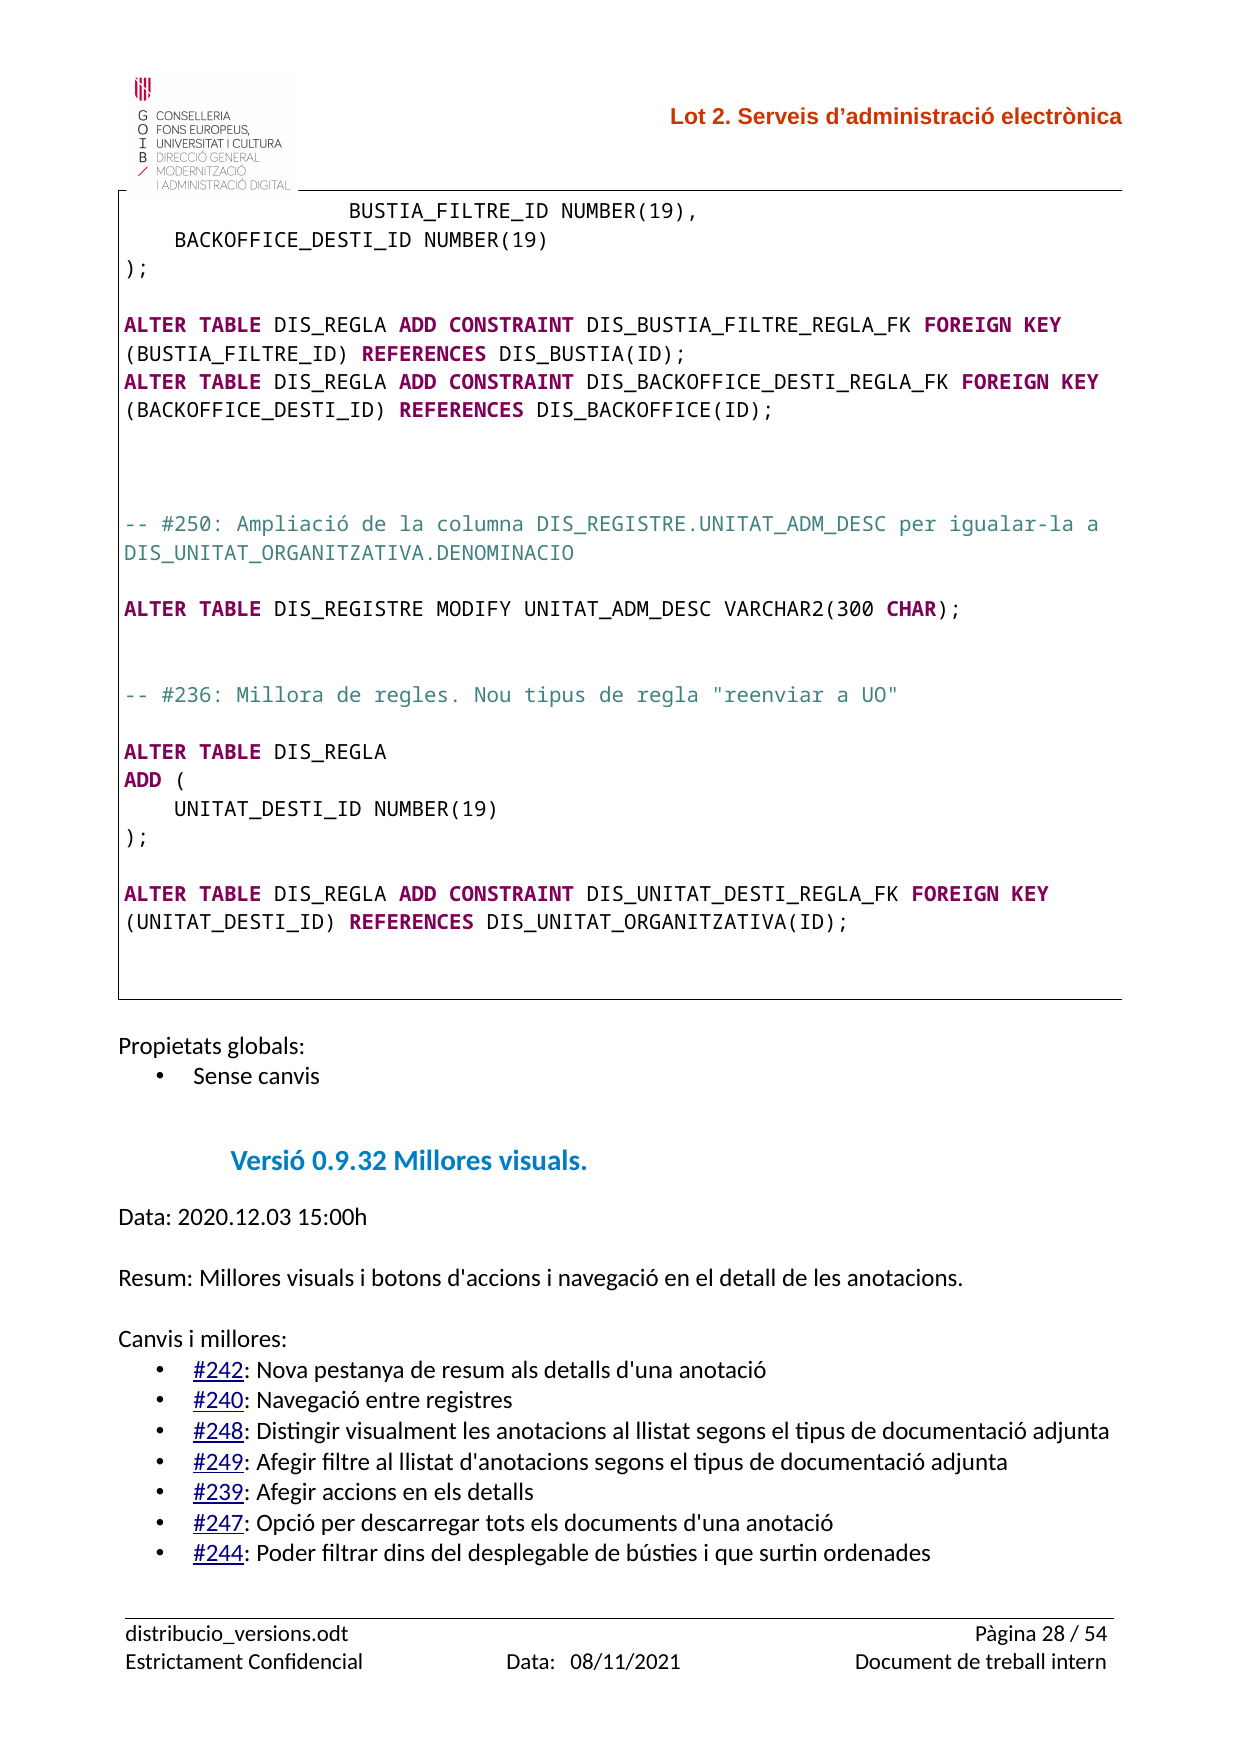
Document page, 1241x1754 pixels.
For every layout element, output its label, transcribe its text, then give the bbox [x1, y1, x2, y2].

list #249: Afegir filtre al llistat d'anotacions segons el tipus de documentació adjunta [156, 1446, 1122, 1476]
picture [126, 70, 299, 197]
list #242: Nova pestanya de resum als detalls d'una anotació [156, 1354, 1122, 1384]
list #248: Distingir visualment les anotacions al llistat segons el tipus de documentació adjunta [156, 1415, 1122, 1446]
text Propietats globals: [118, 1030, 1122, 1061]
list #240: Navegació entre registres [156, 1384, 1122, 1415]
subtitle Versió 0.9.32 Millores visuals. [153, 1142, 1122, 1178]
text Canvis i millores: [118, 1323, 1122, 1354]
list Sense canvis [156, 1061, 1122, 1091]
list #244: Poder filtrar dins del desplegable de bústies i que surtin ordenades [156, 1537, 1122, 1568]
list #239: Afegir accions en els detalls [156, 1476, 1122, 1507]
text Data: 2020.12.03 15:00h [118, 1201, 1122, 1232]
list #247: Opció per descarregar tots els documents d'una anotació [156, 1507, 1122, 1537]
text Resum: Millores visuals i botons d'accions i navegació en el detall de les anotacions. [118, 1262, 1122, 1293]
table_header BUSTIA_FILTRE_ID NUMBER(19), BACKOFFICE_DESTI_ID NUMBER(19) ); ALTER TABLE DIS_REGLA ADD CONSTRAINT DIS_BUSTIA_FILTRE_REGLA_FK FOREIGN KEY (BUSTIA_FILTRE_ID) REFERENCES DIS_BUSTIA(ID); ALTER TABLE DIS_REGLA ADD CONSTRAINT DIS_BACKOFFICE_DESTI_REGLA_FK FOREIGN KEY (BACKOFFICE_DESTI_ID) REFERENCES DIS_BACKOFFICE(ID); -- #250: Ampliació de la columna DIS_REGISTRE.UNITAT_ADM_DESC per igualar-la a DIS_UNITAT_ORGANITZATIVA.DENOMINACIO ALTER TABLE DIS_REGISTRE MODIFY UNITAT_ADM_DESC VARCHAR2(300 CHAR); -- #236: Millora de regles. Nou tipus de regla "reenviar a UO" ALTER TABLE DIS_REGLA ADD ( UNITAT_DESTI_ID NUMBER(19) ); ALTER TABLE DIS_REGLA ADD CONSTRAINT DIS_UNITAT_DESTI_REGLA_FK FOREIGN KEY (UNITAT_DESTI_ID) REFERENCES DIS_UNITAT_ORGANITZATIVA(ID); [119, 191, 1122, 998]
